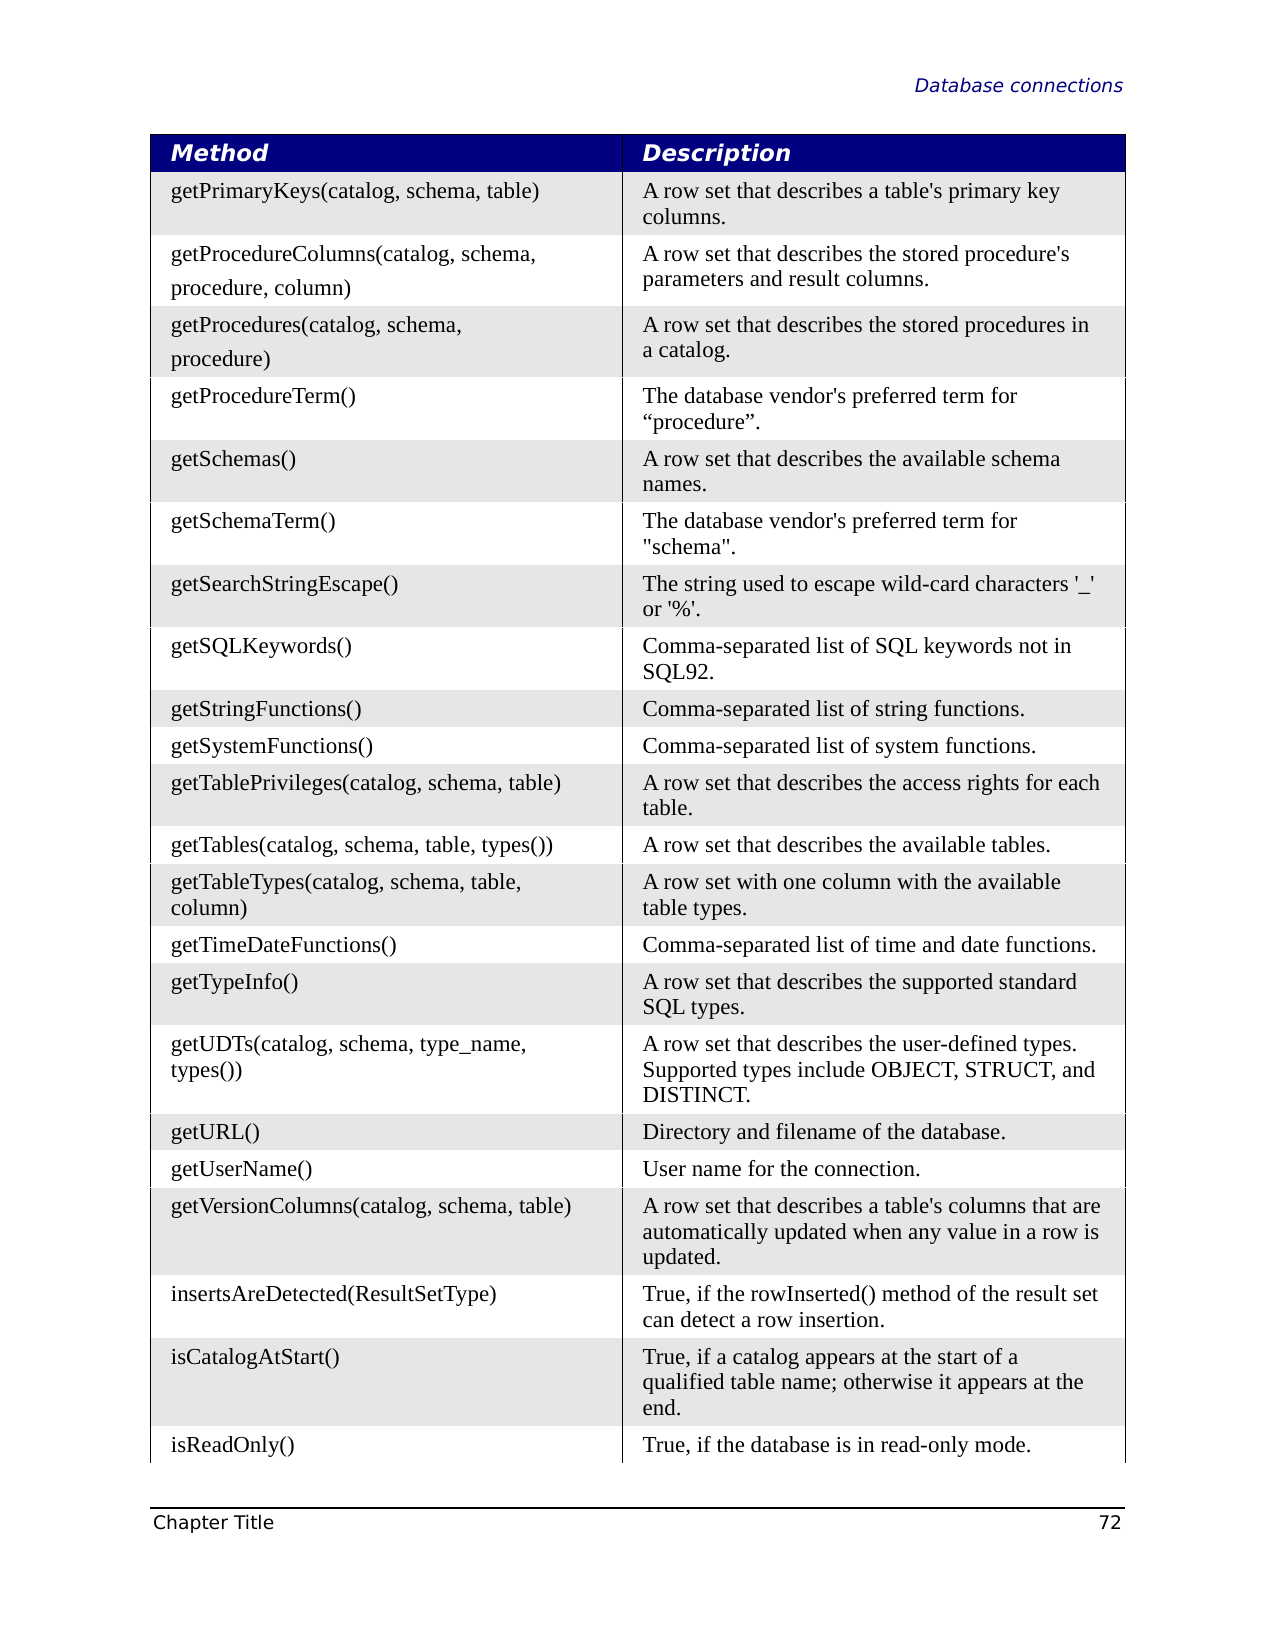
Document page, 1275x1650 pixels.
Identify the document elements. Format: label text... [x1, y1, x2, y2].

table_cell Directory and filename of the database. [623, 1114, 1125, 1150]
table_cell Comma-separated list of system functions. [623, 727, 1125, 764]
table_cell getVersionColumns(catalog, schema, table) [151, 1188, 622, 1275]
table_cell getTables(catalog, schema, table, types()) [151, 826, 622, 863]
table_cell True, if the rowInserted() method of the result set can detect a row insertion. [623, 1275, 1125, 1338]
table_cell A row set that describes the available schema names. [623, 440, 1125, 502]
table_cell getSchemas() [151, 440, 622, 502]
table_cell A row set that describes the stored procedures in a catalog. [623, 306, 1125, 377]
table_cell isCatalogAtStart() [151, 1338, 622, 1426]
table_cell getProcedureTerm() [151, 378, 622, 440]
table_cell getProcedureColumns(catalog, schema, procedure, column) [151, 235, 622, 306]
table_cell A row set that describes a table's columns that are automatically updated when any value in a row is updated. [623, 1188, 1125, 1275]
table_header Description [623, 135, 1125, 172]
table_cell Comma-separated list of string functions. [623, 690, 1125, 727]
table_cell A row set that describes the supported standard SQL types. [623, 963, 1125, 1025]
table_cell A row set that describes the access rights for each table. [623, 764, 1125, 826]
table_cell isReadOnly() [151, 1426, 622, 1463]
table_cell getPrimaryKeys(catalog, schema, table) [151, 172, 622, 235]
table_cell getSystemFunctions() [151, 727, 622, 764]
table_cell getTypeInfo() [151, 963, 622, 1025]
table_cell A row set that describes the available tables. [623, 826, 1125, 863]
table_cell True, if a catalog appears at the start of a qualified table name; otherwise it appears at the end. [623, 1338, 1125, 1426]
table_cell The string used to escape wild-card characters '_' or '%'. [623, 565, 1125, 627]
table_cell The database vendor's preferred term for “procedure”. [623, 378, 1125, 440]
table_cell A row set that describes a table's primary key columns. [623, 172, 1125, 235]
table_cell insertsAreDetected(ResultSetType) [151, 1275, 622, 1338]
table_cell getUDTs(catalog, schema, type_name, types()) [151, 1025, 622, 1113]
table_cell getUserName() [151, 1150, 622, 1187]
table_cell getSearchStringEscape() [151, 565, 622, 627]
table_cell getProcedures(catalog, schema, procedure) [151, 306, 622, 377]
table_cell getTablePrivileges(catalog, schema, table) [151, 764, 622, 826]
table_header Method [151, 135, 622, 172]
table_cell getStringFunctions() [151, 690, 622, 727]
table_cell True, if the database is in read-only mode. [623, 1426, 1125, 1463]
table_cell A row set that describes the user-defined types. Supported types include OBJECT, STRUCT, and DISTINCT. [623, 1025, 1125, 1113]
table_cell A row set with one column with the available table types. [623, 864, 1125, 926]
table_cell The database vendor's preferred term for "schema". [623, 503, 1125, 565]
table_cell User name for the connection. [623, 1150, 1125, 1187]
table_cell getTableTypes(catalog, schema, table, column) [151, 864, 622, 926]
table_cell getSQLKeywords() [151, 628, 622, 690]
table_cell getURL() [151, 1114, 622, 1150]
table_cell Comma-separated list of SQL keywords not in SQL92. [623, 628, 1125, 690]
table_cell Comma-separated list of time and date functions. [623, 926, 1125, 963]
table_cell A row set that describes the stored procedure's parameters and result columns. [623, 235, 1125, 306]
table_cell getSchemaTerm() [151, 503, 622, 565]
table_cell getTimeDateFunctions() [151, 926, 622, 963]
